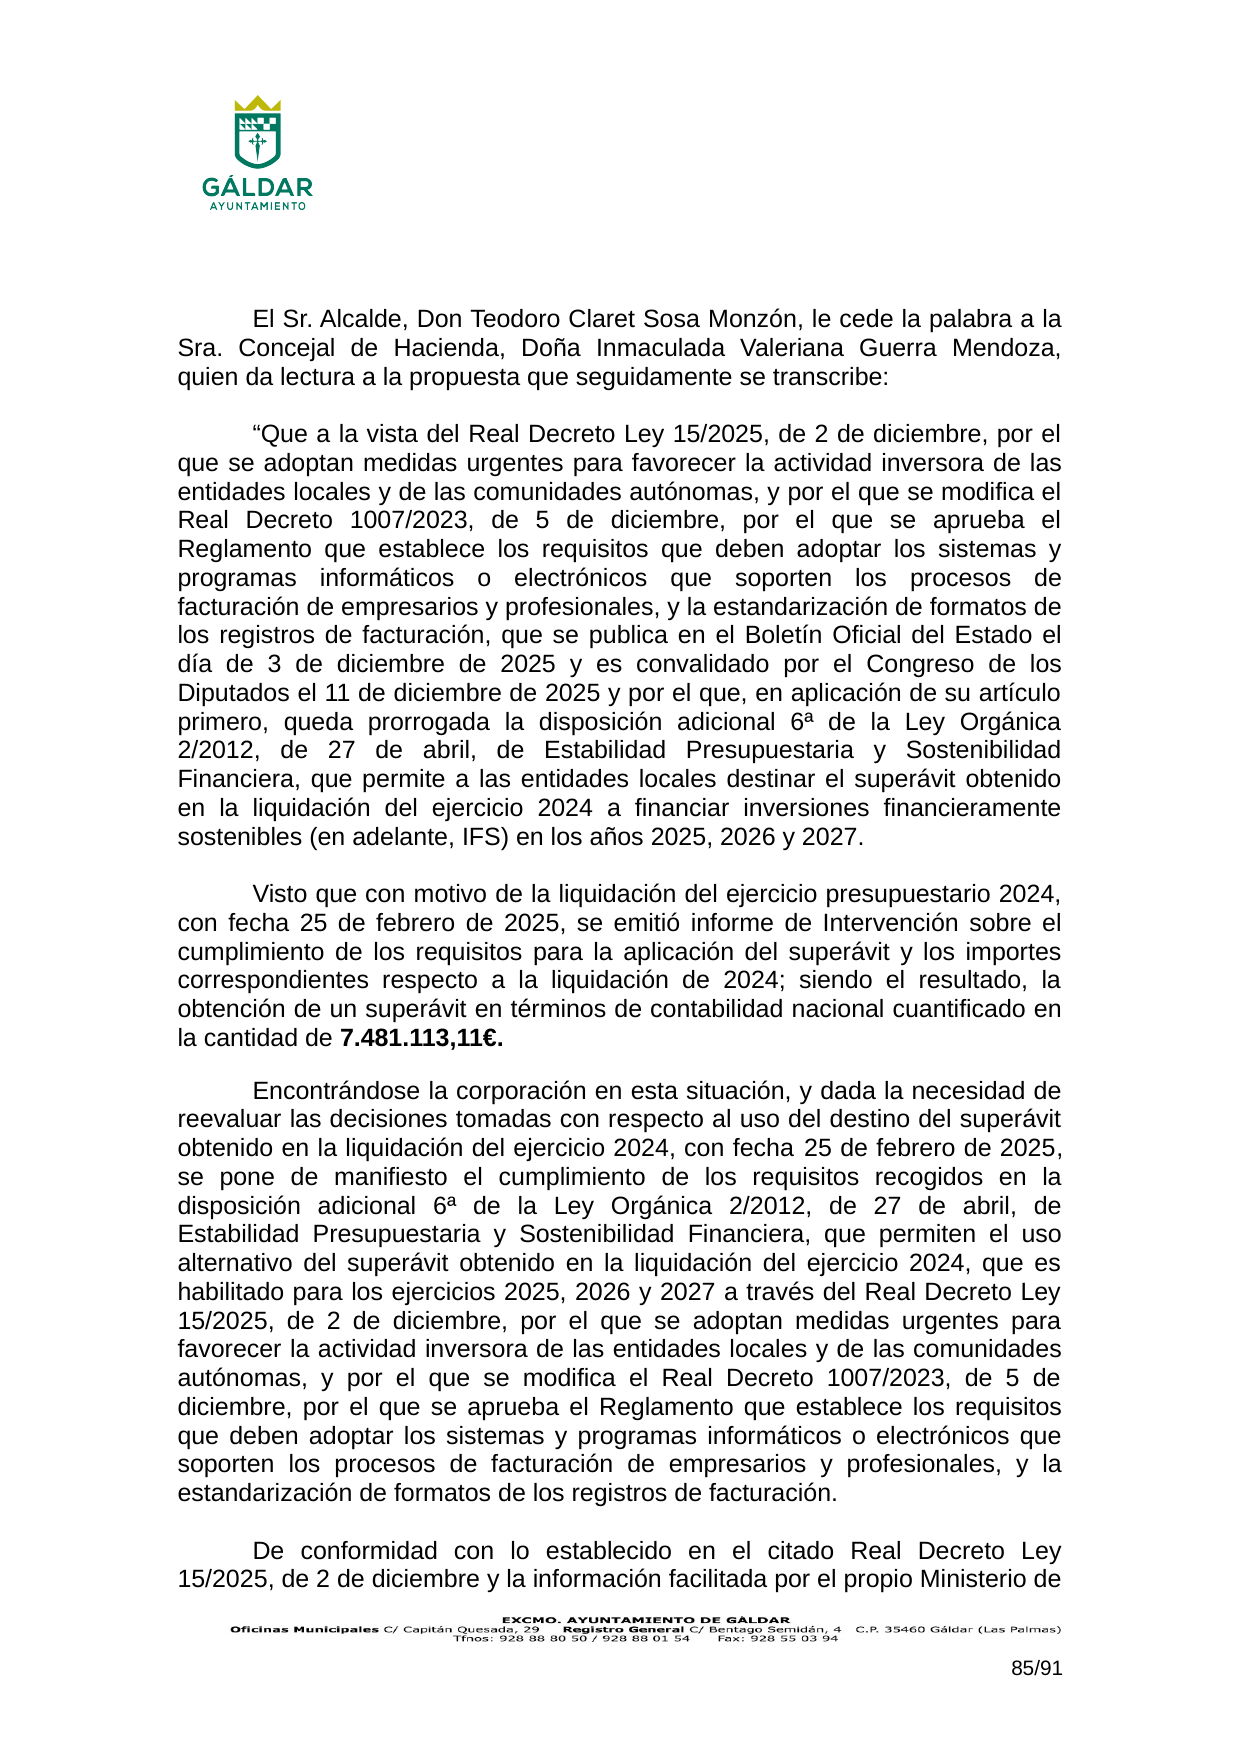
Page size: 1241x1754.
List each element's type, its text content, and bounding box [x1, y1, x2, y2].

text Visto que con motivo de la liquidación del ejercicio presupuestario 2024, con fecha 25 de febrero de 2025, se emitió informe de Intervención sobre el cumplimiento de los requisitos para la aplicación del superávit y los importes correspondientes respecto a la liquidación de 2024; siendo el resultado, la obtención de un superávit en términos de contabilidad nacional cuantificado en la cantidad de 7.481.113,11€. [177, 879, 1063, 1052]
picture [183, 73, 330, 232]
text De conformidad con lo establecido en el citado Real Decreto Ley 15/2025, de 2 de diciembre y la información facilitada por el propio Ministerio de [177, 1536, 1063, 1593]
text Encontrándose la corporación en esta situación, y dada la necesidad de reevaluar las decisiones tomadas con respecto al uso del destino del superávit obtenido en la liquidación del ejercicio 2024, con fecha 25 de febrero de 2025, se pone de manifiesto el cumplimiento de los requisitos recogidos en la disposición adicional 6ª de la Ley Orgánica 2/2012, de 27 de abril, de Estabilidad Presupuestaria y Sostenibilidad Financiera, que permiten el uso alternativo del superávit obtenido en la liquidación del ejercicio 2024, que es habilitado para los ejercicios 2025, 2026 y 2027 a través del Real Decreto Ley 15/2025, de 2 de diciembre, por el que se adoptan medidas urgentes para favorecer la actividad inversora de las entidades locales y de las comunidades autónomas, y por el que se modifica el Real Decreto 1007/2023, de 5 de diciembre, por el que se aprueba el Reglamento que establece los requisitos que deben adoptar los sistemas y programas informáticos o electrónicos que soporten los procesos de facturación de empresarios y profesionales, y la estandarización de formatos de los registros de facturación. [177, 1076, 1063, 1507]
picture [231, 1616, 1071, 1642]
text “Que a la vista del Real Decreto Ley 15/2025, de 2 de diciembre, por el que se adoptan medidas urgentes para favorecer la actividad inversora de las entidades locales y de las comunidades autónomas, y por el que se modifica el Real Decreto 1007/2023, de 5 de diciembre, por el que se aprueba el Reglamento que establece los requisitos que deben adoptar los sistemas y programas informáticos o electrónicos que soporten los procesos de facturación de empresarios y profesionales, y la estandarización de formatos de los registros de facturación, que se publica en el Boletín Oficial del Estado el día de 3 de diciembre de 2025 y es convalidado por el Congreso de los Diputados el 11 de diciembre de 2025 y por el que, en aplicación de su artículo primero, queda prorrogada la disposición adicional 6ª de la Ley Orgánica 2/2012, de 27 de abril, de Estabilidad Presupuestaria y Sostenibilidad Financiera, que permite a las entidades locales destinar el superávit obtenido en la liquidación del ejercicio 2024 a financiar inversiones financieramente sostenibles (en adelante, IFS) en los años 2025, 2026 y 2027. [177, 419, 1063, 850]
text El Sr. Alcalde, Don Teodoro Claret Sosa Monzón, le cede la palabra a la Sra. Concejal de Hacienda, Doña Inmaculada Valeriana Guerra Mendoza, quien da lectura a la propuesta que seguidamente se transcribe: [177, 304, 1063, 390]
